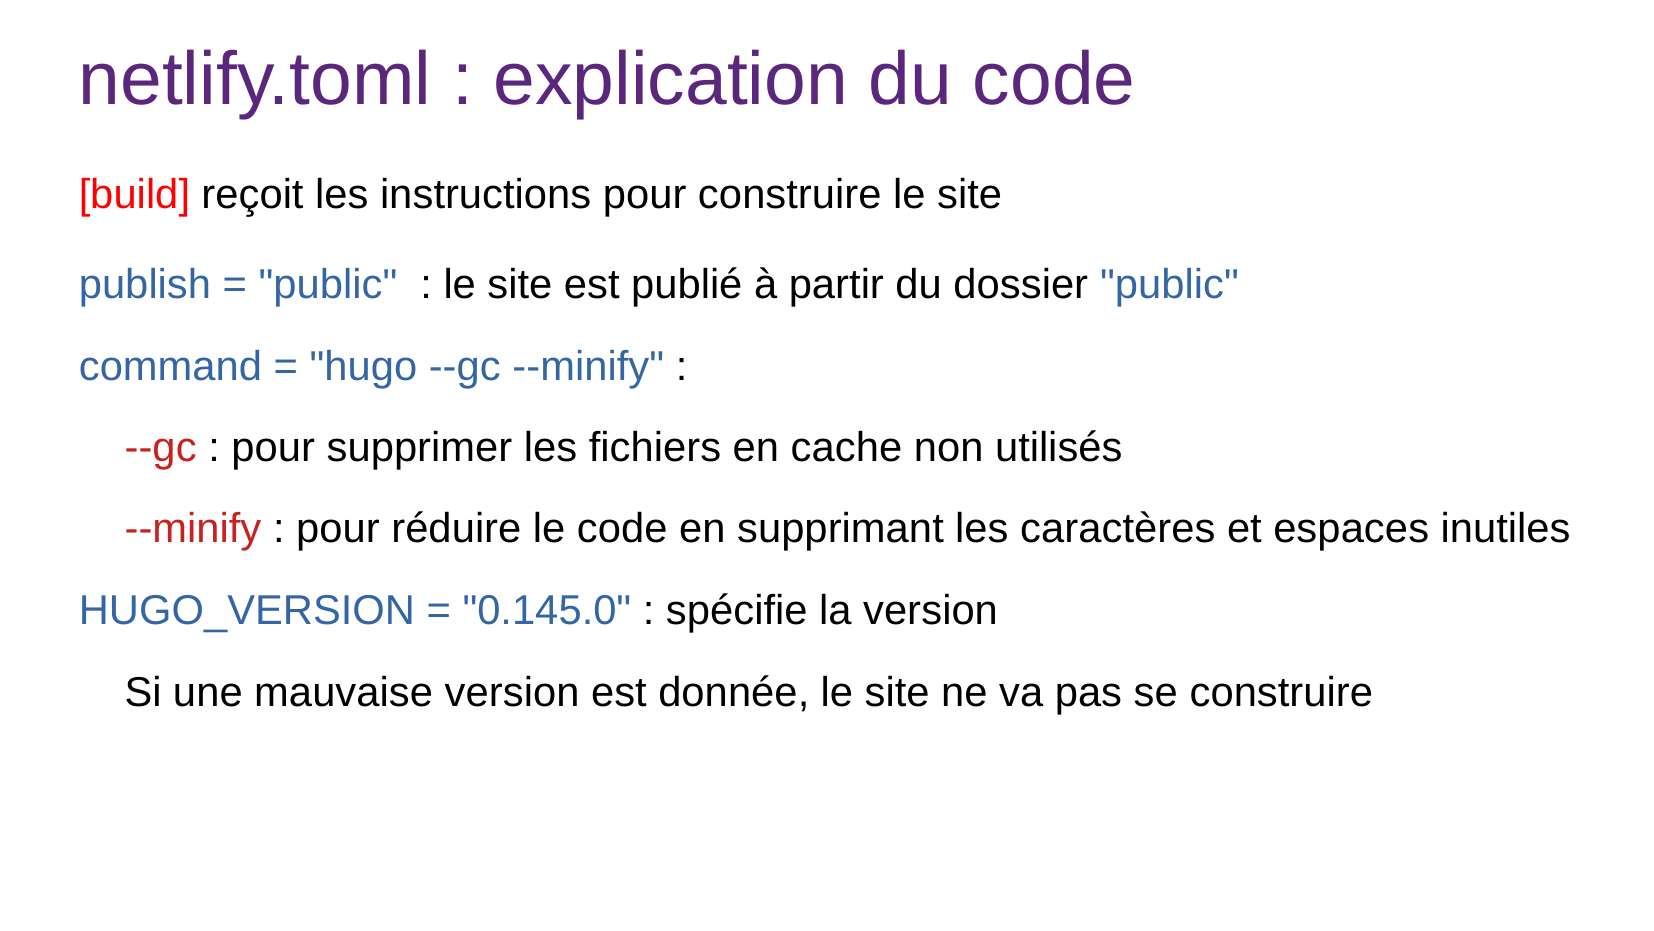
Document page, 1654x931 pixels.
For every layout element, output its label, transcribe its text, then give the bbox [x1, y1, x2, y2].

text_box [build] reçoit les instructions pour construire le site publish = "public" : le site est publié à partir du dossier "public" command = "hugo --gc --minify" : --gc : pour supprimer les fichiers en cache non utilisés --minify : pour réduire le code en supprimant les caractères et espaces inutiles HUGO_VERSION = "0.145.0" : spécifie la version Si une mauvaise version est donnée, le site ne va pas se construire [78, 147, 1595, 827]
title netlify.toml : explication du code [78, 36, 1556, 147]
